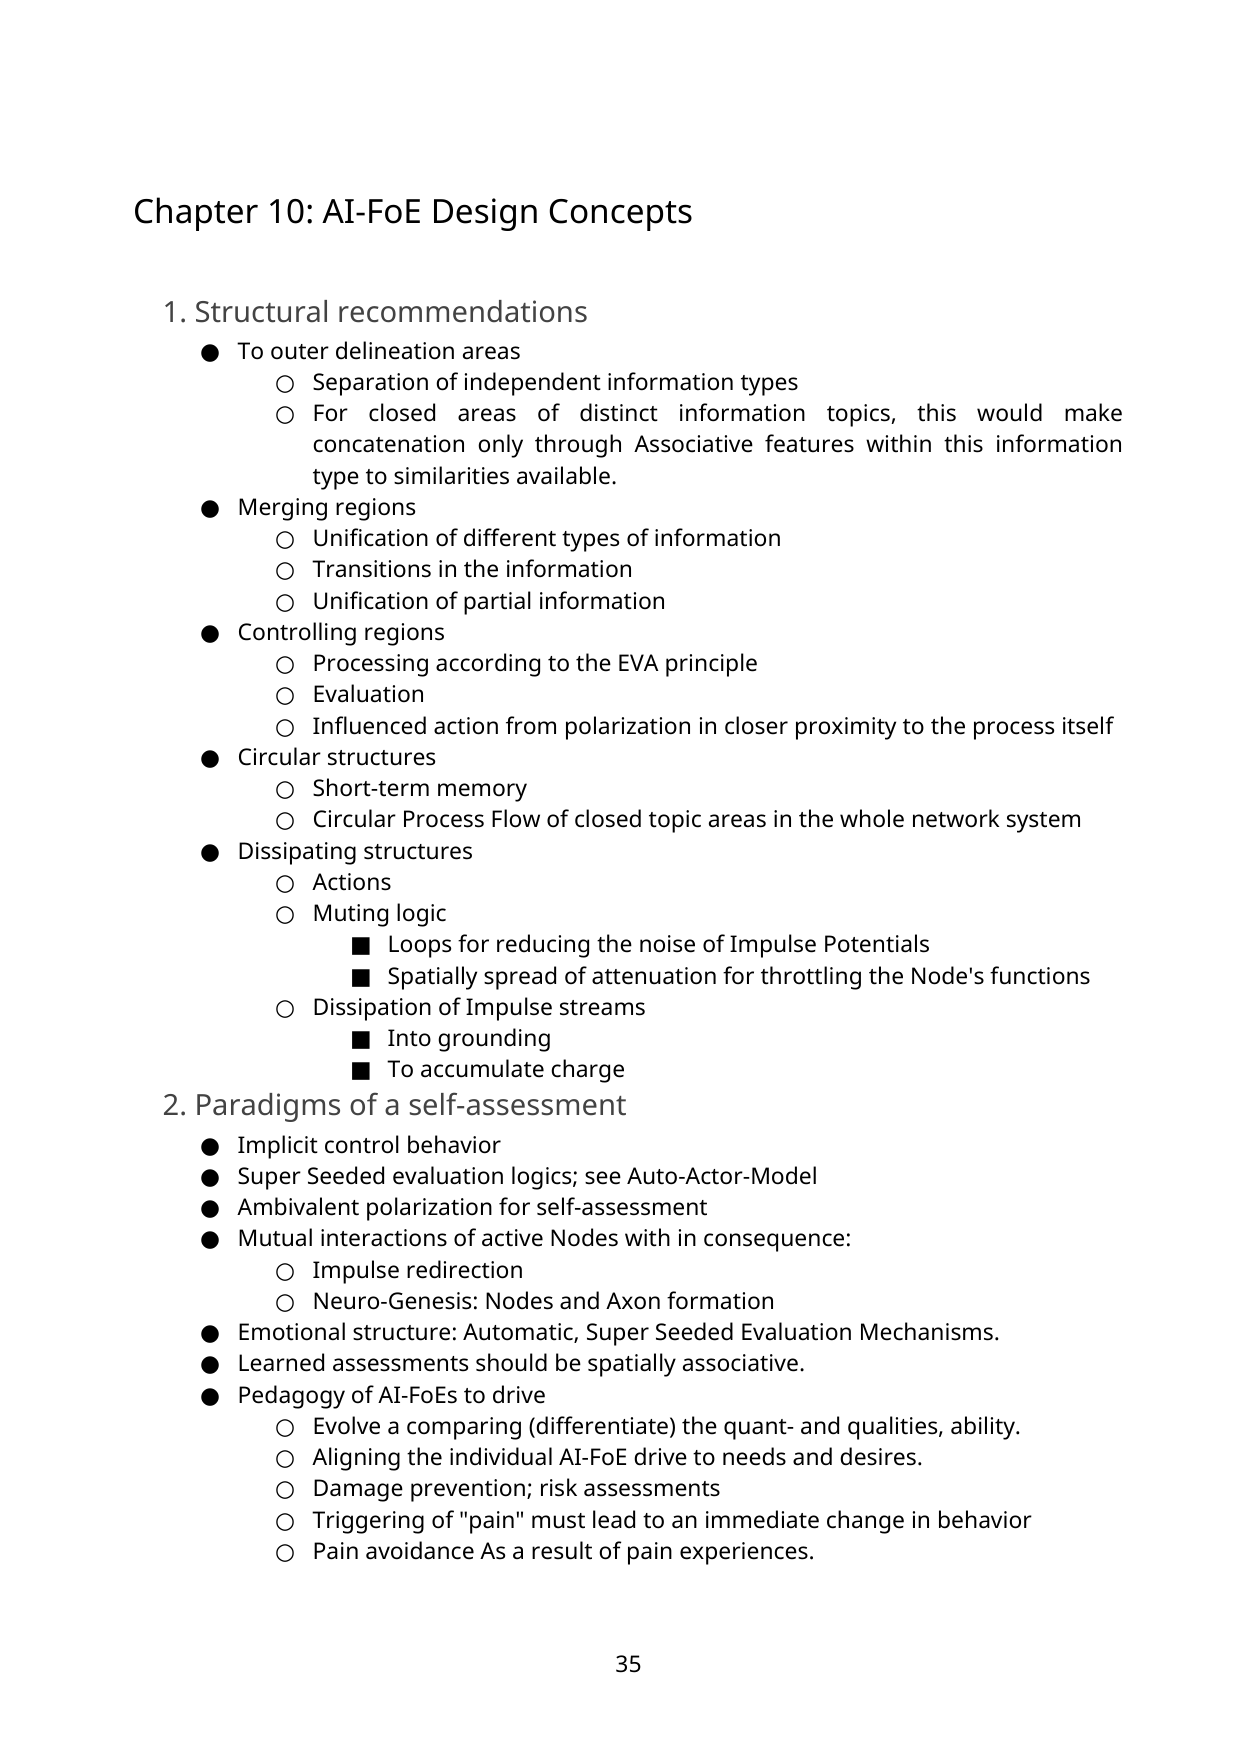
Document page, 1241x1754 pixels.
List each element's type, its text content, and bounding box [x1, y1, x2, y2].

list Neuro-Genesis: Nodes and Axon formation [275, 1285, 1124, 1316]
list Unification of different types of information [275, 522, 1124, 553]
list Unification of partial information [275, 585, 1124, 616]
list Circular structures [200, 741, 1124, 772]
list Into grounding [350, 1022, 1124, 1053]
list Merging regions [200, 491, 1124, 522]
list Separation of independent information types [275, 366, 1124, 397]
list Transitions in the information [275, 553, 1124, 585]
list To outer delineation areas [200, 335, 1124, 366]
list To accumulate charge [350, 1053, 1124, 1085]
list Impulse redirection [275, 1253, 1124, 1285]
list Emotional structure: Automatic, Super Seeded Evaluation Mechanisms. [200, 1316, 1124, 1347]
list Damage prevention; risk assessments [275, 1472, 1124, 1503]
list Controlling regions [200, 616, 1124, 647]
subtitle Chapter 10: AI-FoE Design Concepts [133, 187, 1124, 233]
list Evaluation [275, 678, 1124, 710]
list Circular Process Flow of closed topic areas in the whole network system [275, 803, 1124, 835]
list Muting logic [275, 897, 1124, 928]
list Dissipation of Impulse streams [275, 991, 1124, 1022]
list Learned assessments should be spatially associative. [200, 1347, 1124, 1378]
list Processing according to the EVA principle [275, 647, 1124, 678]
list Actions [275, 866, 1124, 897]
list Spatially spread of attenuation for throttling the Node's functions [350, 960, 1124, 991]
list Dissipating structures [200, 835, 1124, 866]
list Super Seeded evaluation logics; see Auto-Actor-Model [200, 1160, 1124, 1191]
list Aligning the individual AI-FoE drive to needs and desires. [275, 1441, 1124, 1472]
list Pedagogy of AI-FoEs to drive [200, 1378, 1124, 1410]
list Pain avoidance As a result of pain experiences. [275, 1535, 1124, 1566]
list Influenced action from polarization in closer proximity to the process itself [275, 710, 1124, 741]
list Implicit control behavior [200, 1128, 1124, 1160]
list Mutual interactions of active Nodes with in consequence: [200, 1222, 1124, 1253]
list For closed areas of distinct information topics, this would make concatenation only through Associative features within this information type to similarities available. [275, 397, 1124, 491]
list Ambivalent polarization for self-assessment [200, 1191, 1124, 1222]
subtitle 1. Structural recommendations [162, 291, 1124, 331]
subtitle 2. Paradigms of a self-assessment [162, 1085, 1124, 1124]
list Short-term memory [275, 772, 1124, 803]
list Triggering of "pain" must lead to an immediate change in behavior [275, 1503, 1124, 1535]
list Loops for reducing the noise of Impulse Potentials [350, 928, 1124, 960]
list Evolve a comparing (differentiate) the quant- and qualities, ability. [275, 1410, 1124, 1441]
